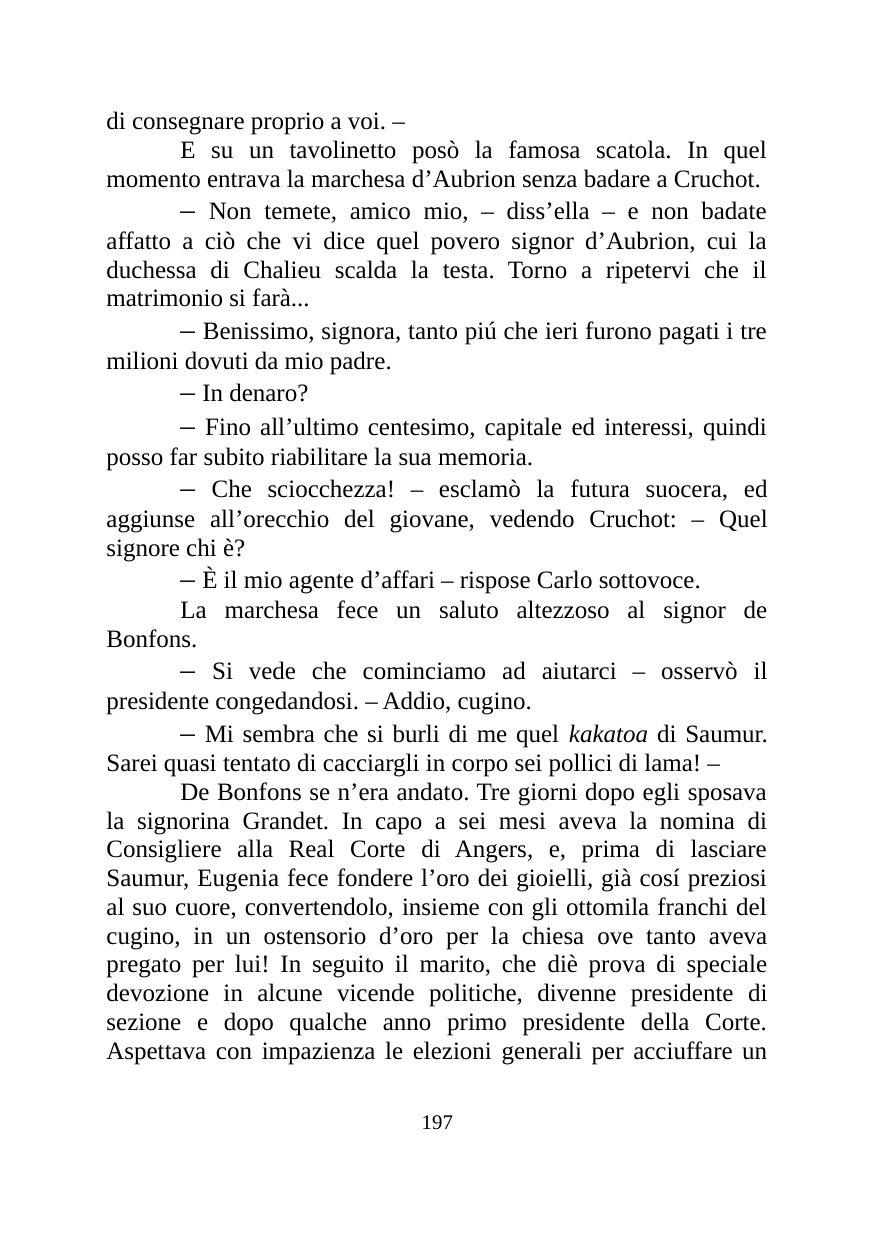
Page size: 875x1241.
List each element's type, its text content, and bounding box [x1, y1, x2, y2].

text De Bonfons se n’era andato. Tre giorni dopo egli sposava la signorina Grandet. In capo a sei mesi aveva la nomina di Consigliere alla Real Corte di Angers, e, prima di lasciare Saumur, Eugenia fece fondere l’oro dei gioielli, già cosí preziosi al suo cuore, convertendolo, insieme con gli ottomila franchi del cugino, in un ostensorio d’oro per la chiesa ove tanto aveva pregato per lui! In seguito il marito, che diè prova di speciale devozione in alcune vicende politiche, divenne presidente di sezione e dopo qualche anno primo presidente della Corte. Aspettava con impazienza le elezioni generali per acciuffare un [106, 777, 768, 1064]
text – Mi sembra che si burli di me quel kakatoa di Saumur. Sarei quasi tentato di cacciargli in corpo sei pollici di lama! – [106, 715, 768, 777]
text – Benissimo, signora, tanto piú che ieri furono pagati i tre milioni dovuti da mio padre. [106, 312, 768, 374]
text – È il mio agente d’affari – rispose Carlo sottovoce. [106, 561, 768, 595]
text – In denaro? [106, 374, 768, 408]
text E su un tavolinetto posò la famosa scatola. In quel momento entrava la marchesa d’Aubrion senza badare a Cruchot. [106, 135, 768, 192]
text – Non temete, amico mio, – diss’ella – e non badate affatto a ciò che vi dice quel povero signor d’Aubrion, cui la duchessa di Chalieu scalda la testa. Torno a ripetervi che il matrimonio si farà... [106, 192, 768, 312]
text – Si vede che cominciamo ad aiutarci – osservò il presidente congedandosi. – Addio, cugino. [106, 652, 768, 715]
text La marchesa fece un saluto altezzoso al signor de Bonfons. [106, 595, 768, 652]
text – Fino all’ultimo centesimo, capitale ed interessi, quindi posso far subito riabilitare la sua memoria. [106, 408, 768, 470]
text – Che sciocchezza! – esclamò la futura suocera, ed aggiunse all’orecchio del giovane, vedendo Cruchot: – Quel signore chi è? [106, 470, 768, 561]
text di consegnare proprio a voi. – [106, 106, 768, 135]
